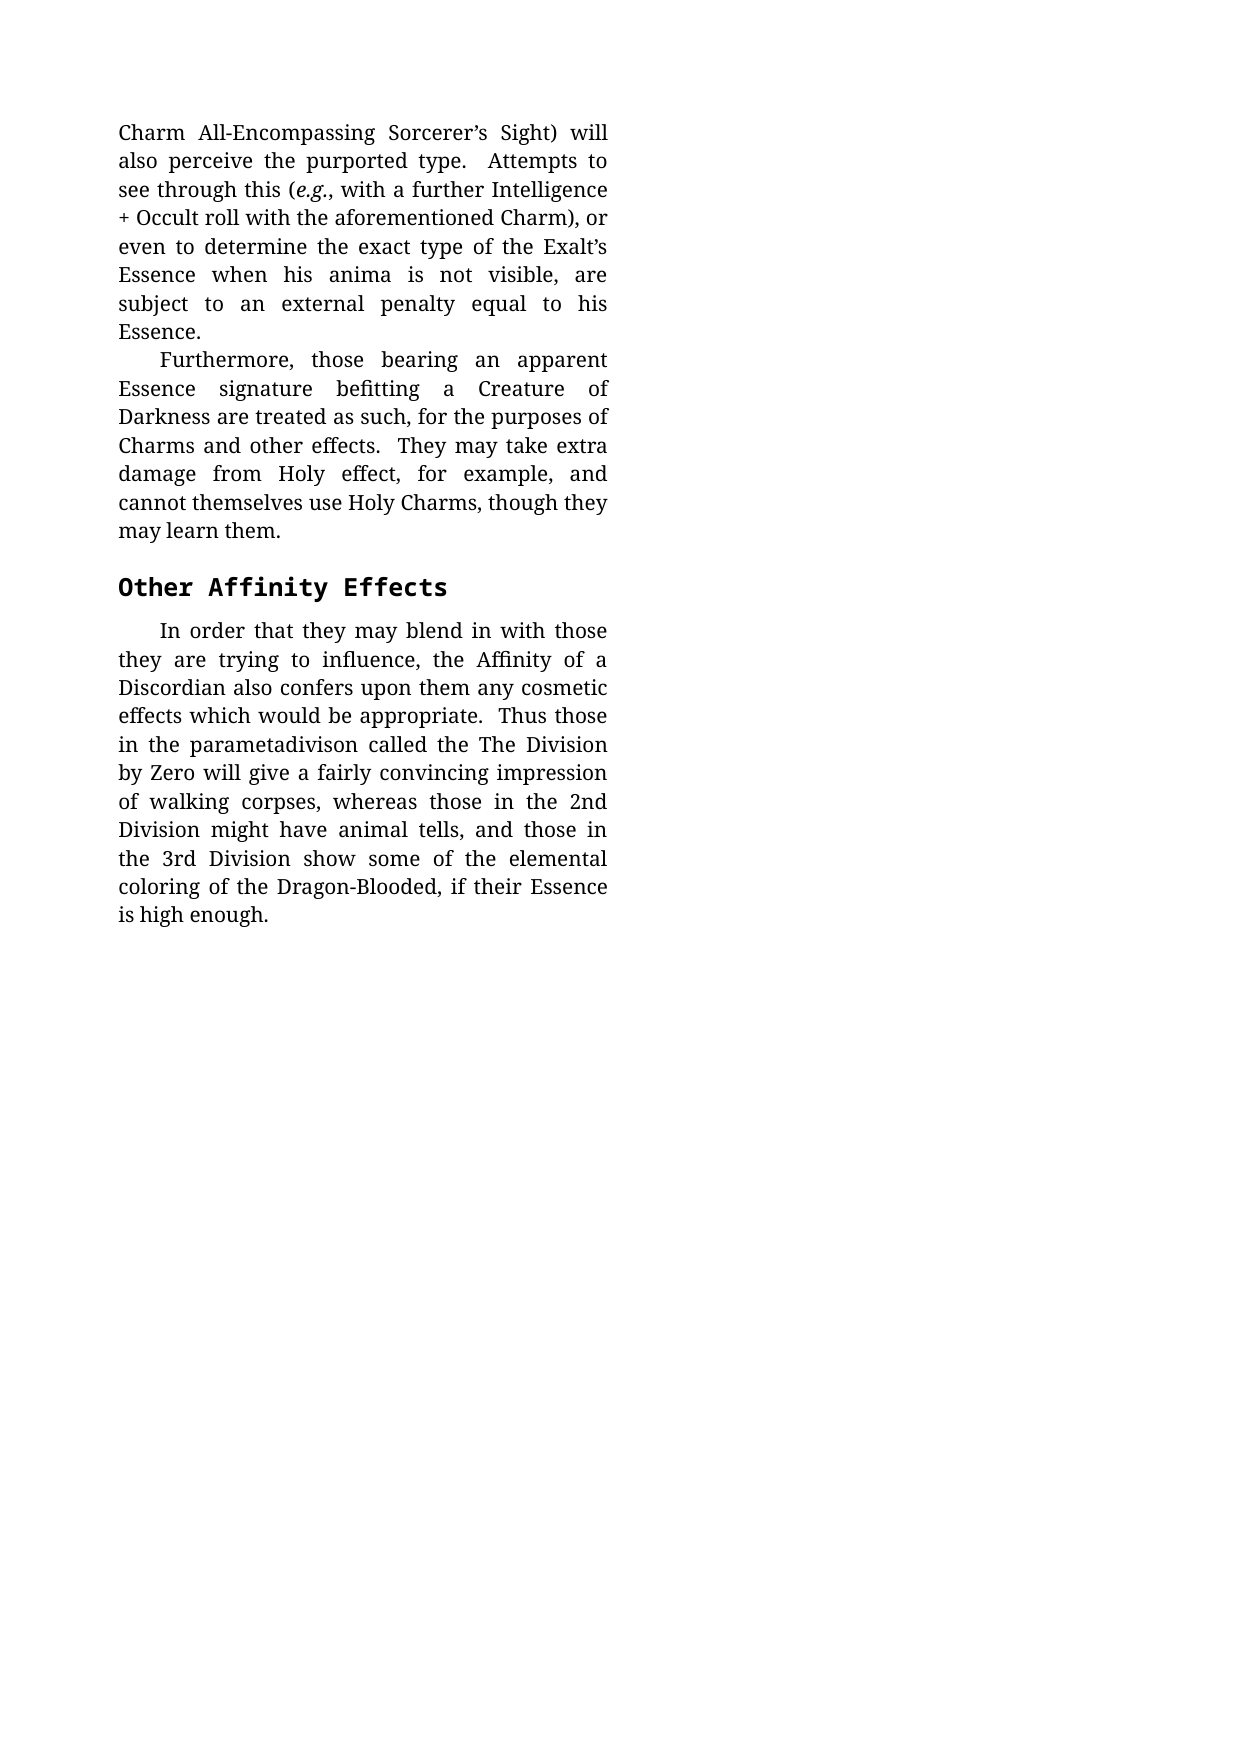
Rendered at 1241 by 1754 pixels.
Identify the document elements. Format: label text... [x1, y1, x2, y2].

text Furthermore, those bearing an apparent Essence signature befitting a Creature of Darkness are treated as such, for the purposes of Charms and other effects. They may take extra damage from Holy effect, for example, and cannot themselves use Holy Charms, though they may learn them. [118, 346, 608, 545]
text Charm All-Encompassing Sorcerer’s Sight) will also perceive the purported type. Attempts to see through this (e.g., with a further Intelligence + Occult roll with the aforementioned Charm), or even to determine the exact type of the Exalt’s Essence when his anima is not visible, are subject to an external penalty equal to his Essence. [118, 118, 608, 346]
text In order that they may blend in with those they are trying to influence, the Affinity of a Discordian also confers upon them any cosmetic effects which would be appropriate. Thus those in the parametadivison called the The Division by Zero will give a fairly convincing impression of walking corpses, whereas those in the 2nd Division might have animal tells, and those in the 3rd Division show some of the elemental coloring of the Dragon-Blooded, if their Essence is high enough. [118, 616, 608, 929]
subtitle Other Affinity Effects [118, 570, 608, 604]
